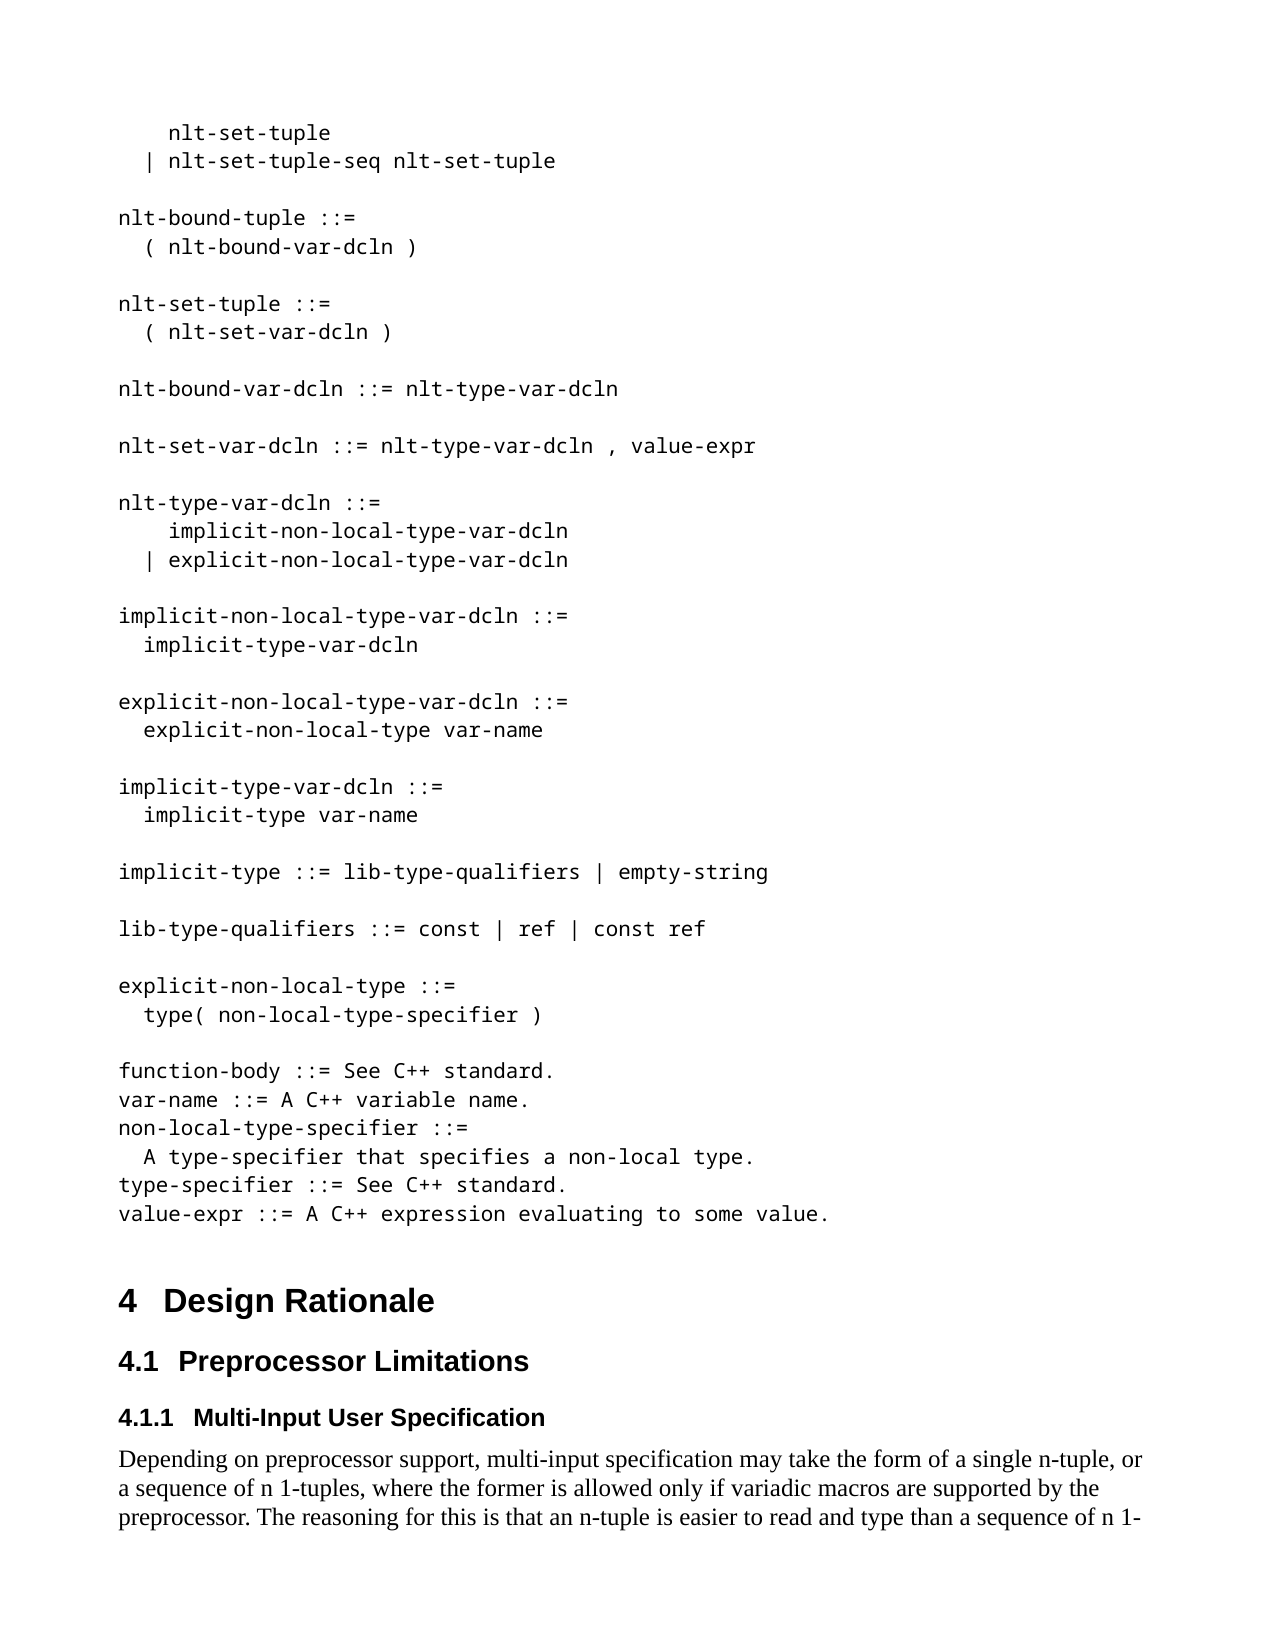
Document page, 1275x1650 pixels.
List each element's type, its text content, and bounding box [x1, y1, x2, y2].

text explicit-non-local-type-var-dcln ::= [118, 687, 1157, 715]
text A type-specifier that specifies a non-local type. [118, 1142, 1157, 1170]
text function-body ::= See C++ standard. [118, 1057, 1157, 1085]
text implicit-type-var-dcln [118, 630, 1157, 658]
text nlt-set-tuple ::= [118, 289, 1157, 317]
text nlt-set-var-dcln ::= nlt-type-var-dcln , value-expr [118, 431, 1157, 459]
text | explicit-non-local-type-var-dcln [118, 545, 1157, 573]
text type( non-local-type-specifier ) [118, 1000, 1157, 1028]
subtitle Preprocessor Limitations [118, 1344, 1157, 1378]
text implicit-non-local-type-var-dcln [118, 516, 1157, 545]
text | nlt-set-tuple-seq nlt-set-tuple [118, 147, 1157, 175]
text nlt-type-var-dcln ::= [118, 488, 1157, 516]
text implicit-type ::= lib-type-qualifiers | empty-string [118, 857, 1157, 886]
text var-name ::= A C++ variable name. [118, 1085, 1157, 1113]
text Depending on preprocessor support, multi-input specification may take the form of a single n-tuple, or a sequence of n 1-tuples, where the former is allowed only if variadic macros are supported by the preprocessor. The reasoning for this is that an n-tuple is easier to read and type than a sequence of n 1- [118, 1444, 1157, 1530]
text implicit-type var-name [118, 801, 1157, 829]
text nlt-bound-tuple ::= [118, 203, 1157, 232]
text lib-type-qualifiers ::= const | ref | const ref [118, 914, 1157, 943]
text value-expr ::= A C++ expression evaluating to some value. [118, 1199, 1157, 1227]
text implicit-type-var-dcln ::= [118, 772, 1157, 801]
text explicit-non-local-type var-name [118, 715, 1157, 744]
text nlt-set-tuple [118, 118, 1157, 147]
text non-local-type-specifier ::= [118, 1113, 1157, 1142]
text nlt-bound-var-dcln ::= nlt-type-var-dcln [118, 374, 1157, 402]
text type-specifier ::= See C++ standard. [118, 1170, 1157, 1199]
text ( nlt-bound-var-dcln ) [118, 232, 1157, 260]
text ( nlt-set-var-dcln ) [118, 317, 1157, 346]
subtitle Multi-Input User Specification [118, 1403, 1157, 1432]
text implicit-non-local-type-var-dcln ::= [118, 602, 1157, 630]
text explicit-non-local-type ::= [118, 971, 1157, 1000]
subtitle Design Rationale [118, 1281, 1157, 1319]
